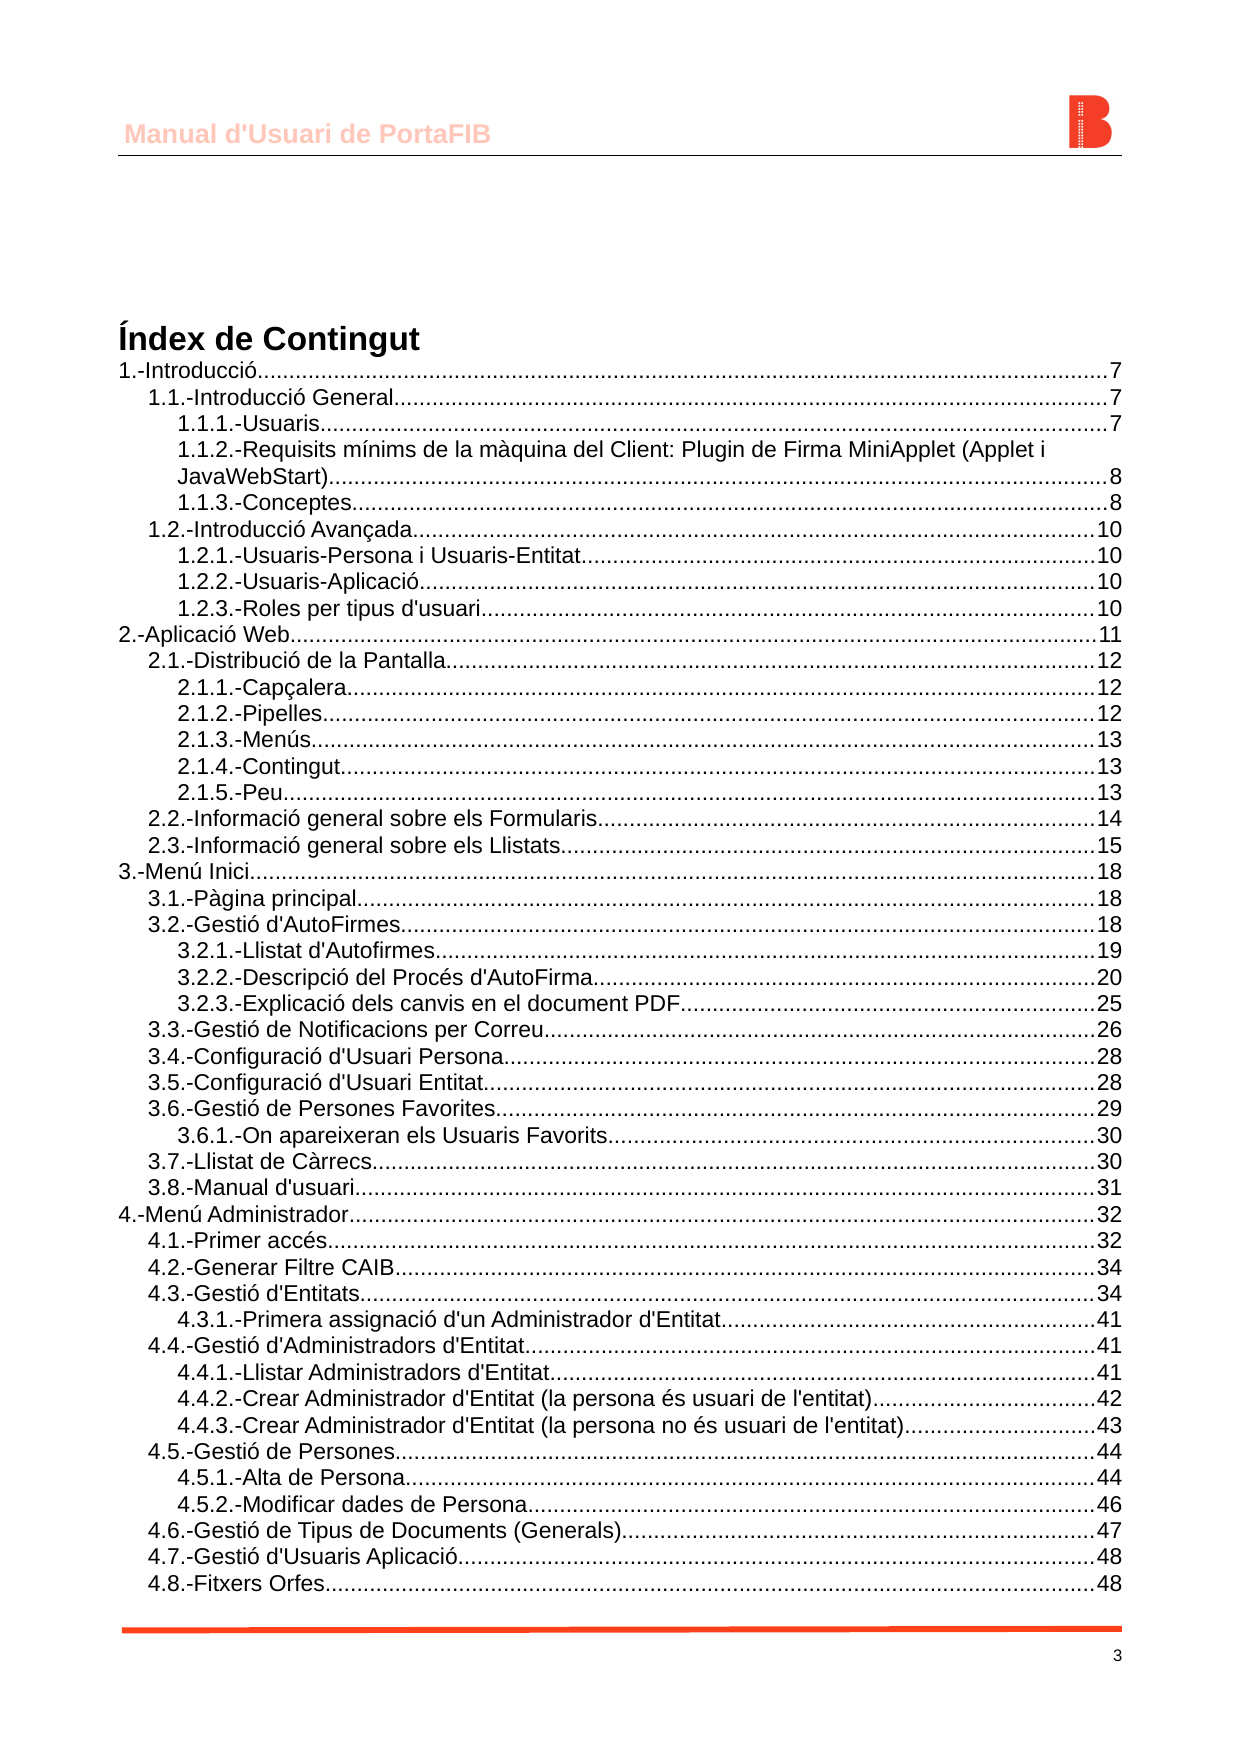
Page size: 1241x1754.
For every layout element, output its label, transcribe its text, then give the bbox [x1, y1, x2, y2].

text 1.-Introducció 7 [118, 357, 1122, 384]
text 4.5.2.-Modificar dades de Persona 46 [177, 1491, 1122, 1517]
text 4.5.1.-Alta de Persona 44 [177, 1464, 1122, 1491]
text 4.4.3.-Crear Administrador d'Entitat (la persona no és usuari de l'entitat) 43 [177, 1412, 1122, 1438]
text 1.1.1.-Usuaris 7 [177, 410, 1122, 436]
text 2.-Aplicació Web 11 [118, 621, 1122, 647]
text 4.6.-Gestió de Tipus de Documents (Generals) 47 [148, 1517, 1122, 1543]
text 2.1.4.-Contingut 13 [177, 753, 1122, 779]
text 2.2.-Informació general sobre els Formularis 14 [148, 805, 1122, 832]
text 3.7.-Llistat de Càrrecs 30 [148, 1148, 1122, 1174]
text 2.1.2.-Pipelles 12 [177, 700, 1122, 726]
text 3.6.1.-On apareixeran els Usuaris Favorits 30 [177, 1122, 1122, 1148]
text 1.1.2.-Requisits mínims de la màquina del Client: Plugin de Firma MiniApplet (Applet i JavaWebStart) 8 [177, 436, 1122, 489]
text 2.1.-Distribució de la Pantalla 12 [148, 647, 1122, 674]
text 4.4.-Gestió d'Administradors d'Entitat 41 [148, 1332, 1122, 1359]
text 4.5.-Gestió de Persones 44 [148, 1438, 1122, 1464]
text 3.1.-Pàgina principal 18 [148, 884, 1122, 911]
text 4.8.-Fitxers Orfes 48 [148, 1570, 1122, 1596]
text 3.3.-Gestió de Notificacions per Correu 26 [148, 1016, 1122, 1043]
text 2.1.5.-Peu 13 [177, 779, 1122, 805]
text 3.2.2.-Descripció del Procés d'AutoFirma 20 [177, 963, 1122, 990]
text 1.1.-Introducció General 7 [148, 384, 1122, 410]
text 1.2.-Introducció Avançada 10 [148, 516, 1122, 542]
text 2.3.-Informació general sobre els Llistats 15 [148, 832, 1122, 858]
text 4.4.2.-Crear Administrador d'Entitat (la persona és usuari de l'entitat) 42 [177, 1385, 1122, 1412]
picture [1063, 94, 1117, 150]
text 4.3.1.-Primera assignació d'un Administrador d'Entitat 41 [177, 1306, 1122, 1332]
text 4.-Menú Administrador 32 [118, 1201, 1122, 1227]
text 1.1.3.-Conceptes 8 [177, 489, 1122, 516]
subtitle Índex de Contingut [118, 319, 1122, 357]
text 3.2.1.-Llistat d'Autofirmes 19 [177, 937, 1122, 963]
text 3.5.-Configuració d'Usuari Entitat 28 [148, 1069, 1122, 1095]
text 1.2.2.-Usuaris-Aplicació 10 [177, 568, 1122, 594]
text 3.2.3.-Explicació dels canvis en el document PDF 25 [177, 990, 1122, 1016]
text 2.1.3.-Menús 13 [177, 726, 1122, 753]
text 3.2.-Gestió d'AutoFirmes 18 [148, 911, 1122, 937]
text 1.2.1.-Usuaris-Persona i Usuaris-Entitat 10 [177, 542, 1122, 568]
text 4.1.-Primer accés 32 [148, 1227, 1122, 1253]
text 4.7.-Gestió d'Usuaris Aplicació 48 [148, 1543, 1122, 1570]
text 3.4.-Configuració d'Usuari Persona 28 [148, 1043, 1122, 1069]
text 4.2.-Generar Filtre CAIB 34 [148, 1253, 1122, 1280]
text 2.1.1.-Capçalera 12 [177, 674, 1122, 700]
text 3.-Menú Inici 18 [118, 858, 1122, 884]
text 4.3.-Gestió d'Entitats 34 [148, 1280, 1122, 1306]
text 3.6.-Gestió de Persones Favorites 29 [148, 1095, 1122, 1122]
text 1.2.3.-Roles per tipus d'usuari 10 [177, 594, 1122, 621]
text 3.8.-Manual d'usuari 31 [148, 1174, 1122, 1201]
text 4.4.1.-Llistar Administradors d'Entitat 41 [177, 1359, 1122, 1385]
